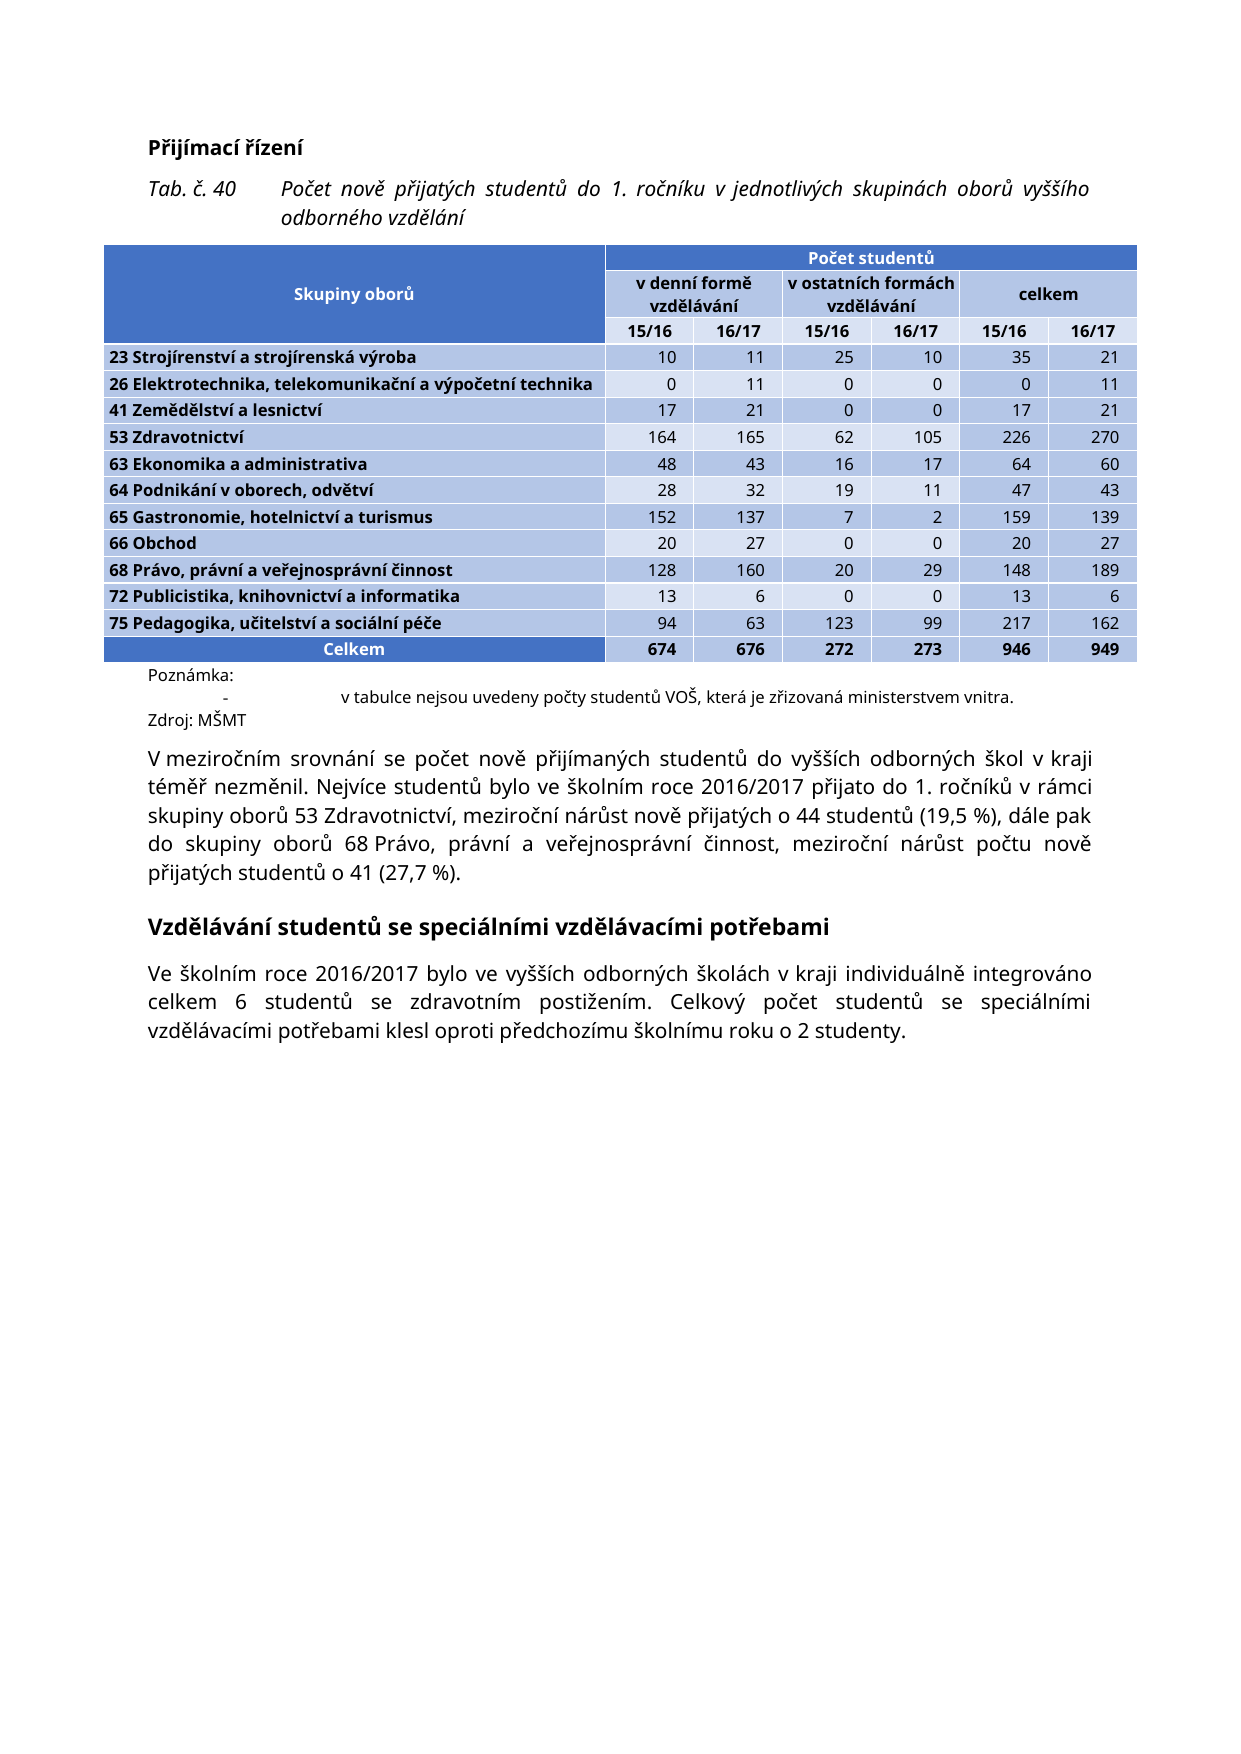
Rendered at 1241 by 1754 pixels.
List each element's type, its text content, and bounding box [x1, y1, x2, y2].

table_cell 226 [960, 424, 1048, 450]
table_cell 13 [960, 584, 1048, 609]
table_cell 75 Pedagogika, učitelství a sociální péče [104, 610, 605, 636]
table_cell 164 [606, 424, 693, 450]
table_cell 65 Gastronomie, hotelnictví a turismus [104, 504, 605, 529]
table_cell 0 [783, 530, 871, 556]
table_cell celkem [960, 271, 1137, 317]
table_cell 674 [606, 637, 693, 662]
table_cell 137 [694, 504, 782, 529]
table_cell 0 [872, 371, 959, 397]
table_cell 123 [783, 610, 871, 636]
table_cell 11 [694, 345, 782, 370]
table_cell 17 [872, 451, 959, 476]
table_cell 159 [960, 504, 1048, 529]
table_cell 23 Strojírenství a strojírenská výroba [104, 345, 605, 370]
table_cell 272 [783, 637, 871, 662]
table_cell 16/17 [872, 318, 959, 343]
table_cell 20 [960, 530, 1048, 556]
table_cell 11 [872, 477, 959, 503]
table_cell 0 [872, 398, 959, 423]
table_cell 62 [783, 424, 871, 450]
table_cell 17 [606, 398, 693, 423]
table_cell v denní formě vzdělávání [606, 271, 782, 317]
table_cell 2 [872, 504, 959, 529]
table_cell 676 [694, 637, 782, 662]
table_header Počet studentů [606, 245, 1137, 270]
table_cell 105 [872, 424, 959, 450]
table_cell 7 [783, 504, 871, 529]
table_cell v ostatních formách vzdělávání [783, 271, 959, 317]
table_cell 16/17 [1049, 318, 1137, 343]
table_cell 0 [783, 584, 871, 609]
table_cell 99 [872, 610, 959, 636]
table_cell 16/17 [694, 318, 782, 343]
table_cell 273 [872, 637, 959, 662]
table_cell 270 [1049, 424, 1137, 450]
table_cell 19 [783, 477, 871, 503]
table_cell 152 [606, 504, 693, 529]
table_cell 139 [1049, 504, 1137, 529]
text Poznámka: [148, 663, 1092, 686]
text Zdroj: MŠMT [148, 709, 1092, 731]
table_cell 0 [606, 371, 693, 397]
subtitle Vzdělávání studentů se speciálními vzdělávacími potřebami [148, 911, 1092, 942]
table_cell 0 [783, 371, 871, 397]
table_cell 63 [694, 610, 782, 636]
table_cell 20 [783, 557, 871, 582]
table_cell 0 [872, 530, 959, 556]
list v tabulce nejsou uvedeny počty studentů VOŠ, která je zřizovaná ministerstvem vnitra. [223, 686, 1092, 709]
table_cell 94 [606, 610, 693, 636]
table_cell 21 [1049, 345, 1137, 370]
table_cell 189 [1049, 557, 1137, 582]
table_cell 26 Elektrotechnika, telekomunikační a výpočetní technika [104, 371, 605, 397]
table_header Skupiny oborů [104, 245, 605, 343]
table_cell 63 Ekonomika a administrativa [104, 451, 605, 476]
table_cell 6 [1049, 584, 1137, 609]
table_cell 11 [1049, 371, 1137, 397]
table_cell 148 [960, 557, 1048, 582]
table_cell 41 Zemědělství a lesnictví [104, 398, 605, 423]
table_cell 128 [606, 557, 693, 582]
table_cell 28 [606, 477, 693, 503]
table_cell 35 [960, 345, 1048, 370]
table_cell 0 [960, 371, 1048, 397]
table_cell 949 [1049, 637, 1137, 662]
table_cell 13 [606, 584, 693, 609]
table_cell 160 [694, 557, 782, 582]
table_cell Celkem [104, 637, 605, 662]
table_cell 0 [783, 398, 871, 423]
table_cell 32 [694, 477, 782, 503]
list Počet nově přijatých studentů do 1. ročníku v jednotlivých skupinách oborů vyššího odborného vzdělání [148, 174, 1092, 231]
table_cell 66 Obchod [104, 530, 605, 556]
text Ve školním roce 2016/2017 bylo ve vyšších odborných školách v kraji individuálně integrováno celkem 6 studentů se zdravotním postižením. Celkový počet studentů se speciálními vzdělávacími potřebami klesl oproti předchozímu školnímu roku o 2 studenty. [148, 959, 1092, 1044]
table_cell 15/16 [960, 318, 1048, 343]
table_cell 217 [960, 610, 1048, 636]
table_cell 15/16 [606, 318, 693, 343]
table_cell 60 [1049, 451, 1137, 476]
table_cell 10 [872, 345, 959, 370]
table_cell 68 Právo, právní a veřejnosprávní činnost [104, 557, 605, 582]
table_cell 21 [694, 398, 782, 423]
table_cell 27 [1049, 530, 1137, 556]
table_cell 15/16 [783, 318, 871, 343]
table_cell 946 [960, 637, 1048, 662]
table_cell 48 [606, 451, 693, 476]
table_cell 20 [606, 530, 693, 556]
table_cell 64 Podnikání v oborech, odvětví [104, 477, 605, 503]
table_cell 162 [1049, 610, 1137, 636]
table_cell 53 Zdravotnictví [104, 424, 605, 450]
table_cell 0 [872, 584, 959, 609]
table_cell 27 [694, 530, 782, 556]
table_cell 29 [872, 557, 959, 582]
table_cell 6 [694, 584, 782, 609]
table_cell 25 [783, 345, 871, 370]
table_cell 72 Publicistika, knihovnictví a informatika [104, 584, 605, 609]
table_cell 11 [694, 371, 782, 397]
text Přijímací řízení [148, 133, 1092, 162]
table_cell 21 [1049, 398, 1137, 423]
text V meziročním srovnání se počet nově přijímaných studentů do vyšších odborných škol v kraji téměř nezměnil. Nejvíce studentů bylo ve školním roce 2016/2017 přijato do 1. ročníků v rámci skupiny oborů 53 Zdravotnictví, meziroční nárůst nově přijatých o 44 studentů (19,5 %), dále pak do skupiny oborů 68 Právo, právní a veřejnosprávní činnost, meziroční nárůst počtu nově přijatých studentů o 41 (27,7 %). [148, 744, 1092, 886]
table_cell 43 [1049, 477, 1137, 503]
table_cell 165 [694, 424, 782, 450]
table_cell 47 [960, 477, 1048, 503]
table_cell 64 [960, 451, 1048, 476]
table_cell 17 [960, 398, 1048, 423]
table_cell 10 [606, 345, 693, 370]
table_cell 16 [783, 451, 871, 476]
table_cell 43 [694, 451, 782, 476]
